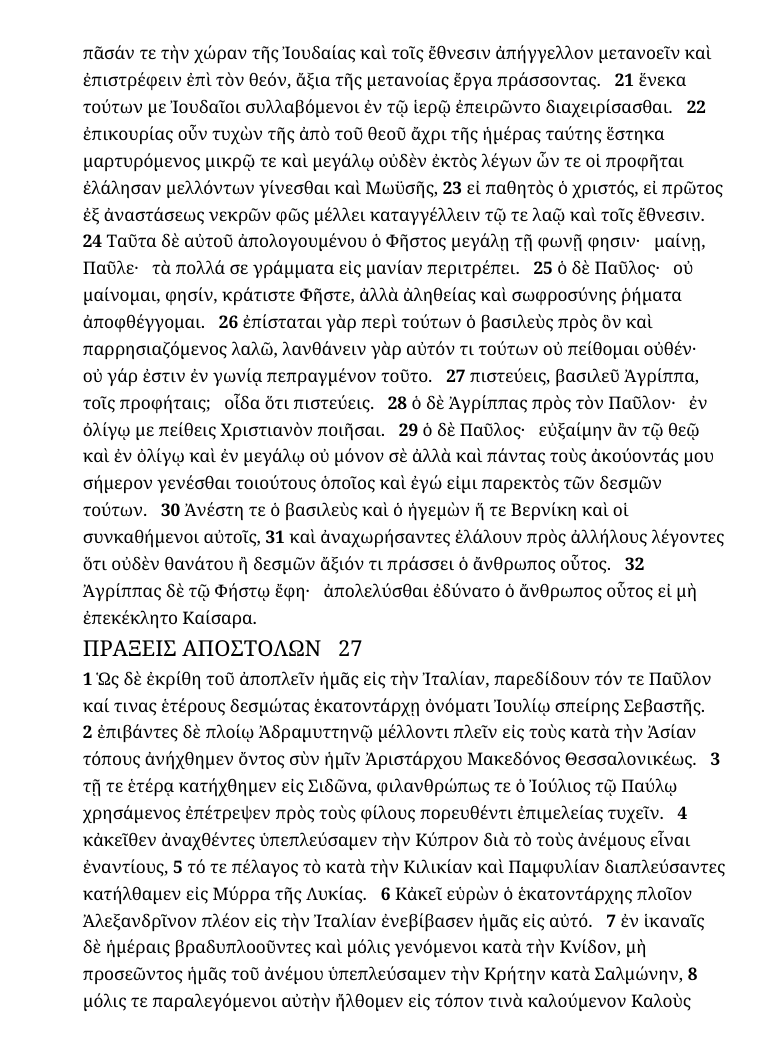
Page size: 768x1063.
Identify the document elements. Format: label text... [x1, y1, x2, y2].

text πᾶσάν τε τὴν χώραν τῆς Ἰουδαίας καὶ τοῖς ἔθνεσιν ἀπήγγελλον μετανοεῖν καὶ ἐπιστρέφειν ἐπὶ τὸν θεόν, ἄξια τῆς μετανοίας ἔργα πράσσοντας. 21 ἕνεκα τούτων με Ἰουδαῖοι συλλαβόμενοι ἐν τῷ ἱερῷ ἐπειρῶντο διαχειρίσασθαι. 22 ἐπικουρίας οὖν τυχὼν τῆς ἀπὸ τοῦ θεοῦ ἄχρι τῆς ἡμέρας ταύτης ἕστηκα μαρτυρόμενος μικρῷ τε καὶ μεγάλῳ οὐδὲν ἐκτὸς λέγων ὧν τε οἱ προφῆται ἐλάλησαν μελλόντων γίνεσθαι καὶ Μωϋσῆς, 23 εἰ παθητὸς ὁ χριστός, εἰ πρῶτος ἐξ ἀναστάσεως νεκρῶν φῶς μέλλει καταγγέλλειν τῷ τε λαῷ καὶ τοῖς ἔθνεσιν. 24 Ταῦτα δὲ αὐτοῦ ἀπολογουμένου ὁ Φῆστος μεγάλῃ τῇ φωνῇ φησιν· μαίνῃ, Παῦλε· τὰ πολλά σε γράμματα εἰς μανίαν περιτρέπει. 25 ὁ δὲ Παῦλος· οὐ μαίνομαι, φησίν, κράτιστε Φῆστε, ἀλλὰ ἀληθείας καὶ σωφροσύνης ῥήματα ἀποφθέγγομαι. 26 ἐπίσταται γὰρ περὶ τούτων ὁ βασιλεὺς πρὸς ὃν καὶ παρρησιαζόμενος λαλῶ, λανθάνειν γὰρ αὐτόν τι τούτων οὐ πείθομαι οὐθέν· οὐ γάρ ἐστιν ἐν γωνίᾳ πεπραγμένον τοῦτο. 27 πιστεύεις, βασιλεῦ Ἀγρίππα, τοῖς προφήταις; οἶδα ὅτι πιστεύεις. 28 ὁ δὲ Ἀγρίππας πρὸς τὸν Παῦλον· ἐν ὀλίγῳ με πείθεις Χριστιανὸν ποιῆσαι. 29 ὁ δὲ Παῦλος· εὐξαίμην ἂν τῷ θεῷ καὶ ἐν ὀλίγῳ καὶ ἐν μεγάλῳ οὐ μόνον σὲ ἀλλὰ καὶ πάντας τοὺς ἀκούοντάς μου σήμερον γενέσθαι τοιούτους ὁποῖος καὶ ἐγώ εἰμι παρεκτὸς τῶν δεσμῶν τούτων. 30 Ἀνέστη τε ὁ βασιλεὺς καὶ ὁ ἡγεμὼν ἥ τε Βερνίκη καὶ οἱ συνκαθήμενοι αὐτοῖς, 31 καὶ ἀναχωρήσαντες ἐλάλουν πρὸς ἀλλήλους λέγοντες ὅτι οὐδὲν θανάτου ἢ δεσμῶν ἄξιόν τι πράσσει ὁ ἄνθρωπος οὗτος. 32 Ἀγρίππας δὲ τῷ Φήστῳ ἔφη· ἀπολελύσθαι ἐδύνατο ὁ ἄνθρωπος οὗτος εἰ μὴ ἐπεκέκλητο Καίσαρα. [83, 41, 726, 629]
text 1 Ὡς δὲ ἐκρίθη τοῦ ἀποπλεῖν ἡμᾶς εἰς τὴν Ἰταλίαν, παρεδίδουν τόν τε Παῦλον καί τινας ἑτέρους δεσμώτας ἑκατοντάρχῃ ὀνόματι Ἰουλίῳ σπείρης Σεβαστῆς. 2 ἐπιβάντες δὲ πλοίῳ Ἀδραμυττηνῷ μέλλοντι πλεῖν εἰς τοὺς κατὰ τὴν Ἀσίαν τόπους ἀνήχθημεν ὄντος σὺν ἡμῖν Ἀριστάρχου Μακεδόνος Θεσσαλονικέως. 3 τῇ τε ἑτέρᾳ κατήχθημεν εἰς Σιδῶνα, φιλανθρώπως τε ὁ Ἰούλιος τῷ Παύλῳ χρησάμενος ἐπέτρεψεν πρὸς τοὺς φίλους πορευθέντι ἐπιμελείας τυχεῖν. 4 κἀκεῖθεν ἀναχθέντες ὑπεπλεύσαμεν τὴν Κύπρον διὰ τὸ τοὺς ἀνέμους εἶναι ἐναντίους, 5 τό τε πέλαγος τὸ κατὰ τὴν Κιλικίαν καὶ Παμφυλίαν διαπλεύσαντες κατήλθαμεν εἰς Μύρρα τῆς Λυκίας. 6 Κἀκεῖ εὑρὼν ὁ ἑκατοντάρχης πλοῖον Ἀλεξανδρῖνον πλέον εἰς τὴν Ἰταλίαν ἐνεβίβασεν ἡμᾶς εἰς αὐτό. 7 ἐν ἱκαναῖς δὲ ἡμέραις βραδυπλοοῦντες καὶ μόλις γενόμενοι κατὰ τὴν Κνίδον, μὴ προσεῶντος ἡμᾶς τοῦ ἀνέμου ὑπεπλεύσαμεν τὴν Κρήτην κατὰ Σαλμώνην, 8 μόλις τε παραλεγόμενοι αὐτὴν ἤλθομεν εἰς τόπον τινὰ καλούμενον Καλοὺς [83, 667, 726, 1013]
text ΠΡΑΞΕΙΣ ΑΠΟΣΤΟΛΩΝ 27 [83, 633, 726, 662]
